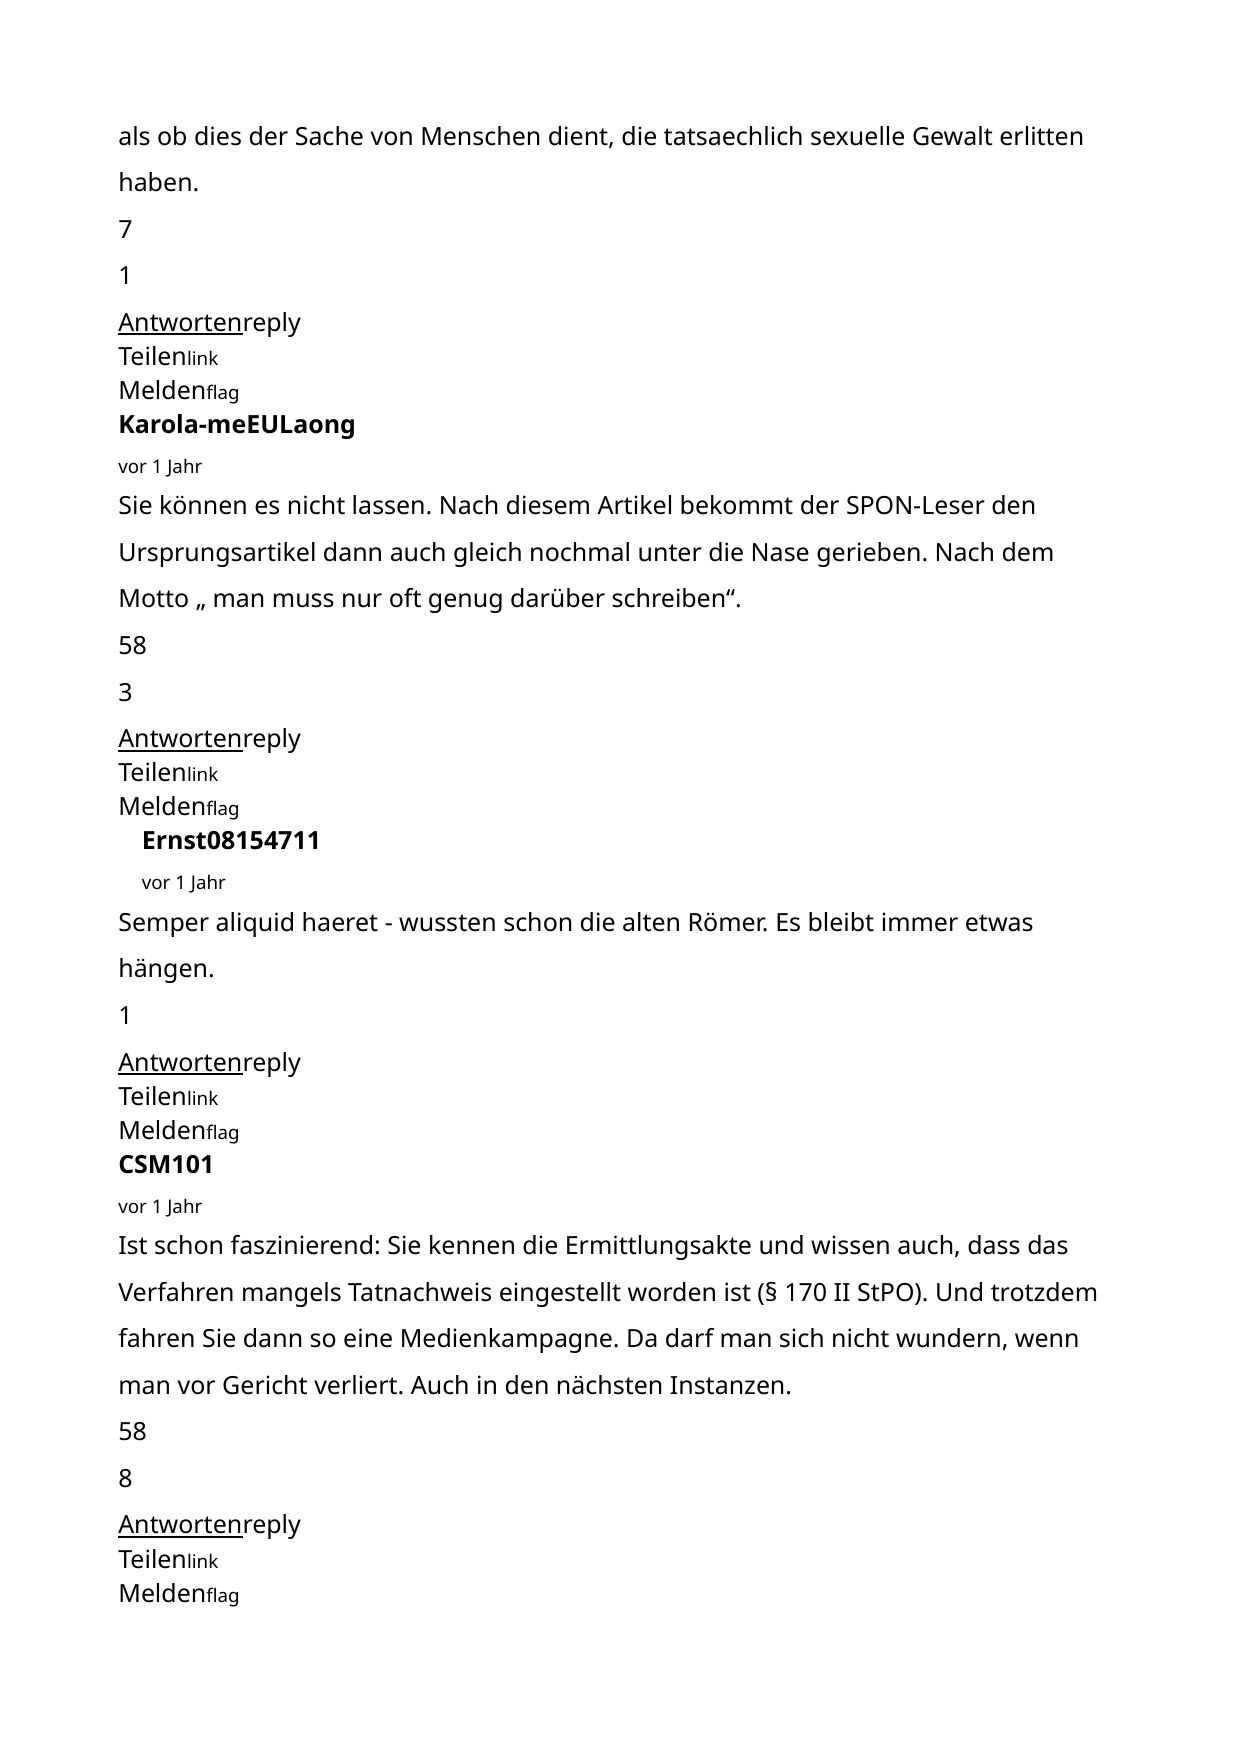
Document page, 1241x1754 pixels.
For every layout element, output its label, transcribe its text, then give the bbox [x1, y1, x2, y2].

text 1 [118, 998, 1122, 1032]
text 58 [118, 628, 1122, 662]
text Ernst08154711 [142, 823, 1114, 857]
text Teilenlink [118, 338, 1122, 372]
text Meldenflag [118, 372, 1122, 407]
text Semper aliquid haeret - wussten schon die alten Römer. Es bleibt immer etwas hängen. [118, 904, 1122, 985]
text Antwortenreply [118, 304, 1122, 338]
text vor 1 Jahr [142, 869, 1117, 895]
text CSM101 [118, 1146, 1114, 1180]
text 7 [118, 211, 1122, 245]
text als ob dies der Sache von Menschen dient, die tatsaechlich sexuelle Gewalt erlitten haben. [118, 118, 1122, 199]
text Meldenflag [118, 1112, 1122, 1146]
text Teilenlink [118, 1541, 1122, 1575]
text Teilenlink [118, 755, 1122, 789]
text 1 [118, 258, 1122, 292]
text Antwortenreply [118, 1044, 1122, 1078]
text Teilenlink [118, 1078, 1122, 1112]
text Antwortenreply [118, 1507, 1122, 1541]
text 3 [118, 674, 1122, 708]
text Meldenflag [118, 1575, 1122, 1609]
text vor 1 Jahr [118, 453, 1117, 479]
text Meldenflag [118, 789, 1122, 823]
text Ist schon faszinierend: Sie kennen die Ermittlungsakte und wissen auch, dass das Verfahren mangels Tatnachweis eingestellt worden ist (§ 170 II StPO). Und trotzdem fahren Sie dann so eine Medienkampagne. Da darf man sich nicht wundern, wenn man vor Gericht verliert. Auch in den nächsten Instanzen. [118, 1228, 1122, 1402]
text Sie können es nicht lassen. Nach diesem Artikel bekommt der SPON-Leser den Ursprungsartikel dann auch gleich nochmal unter die Nase gerieben. Nach dem Motto „ man muss nur oft genug darüber schreiben“. [118, 488, 1122, 615]
text 8 [118, 1461, 1122, 1495]
text vor 1 Jahr [118, 1193, 1117, 1218]
text Antwortenreply [118, 721, 1122, 755]
text Karola-meEULaong [118, 407, 1114, 441]
text 58 [118, 1414, 1122, 1448]
